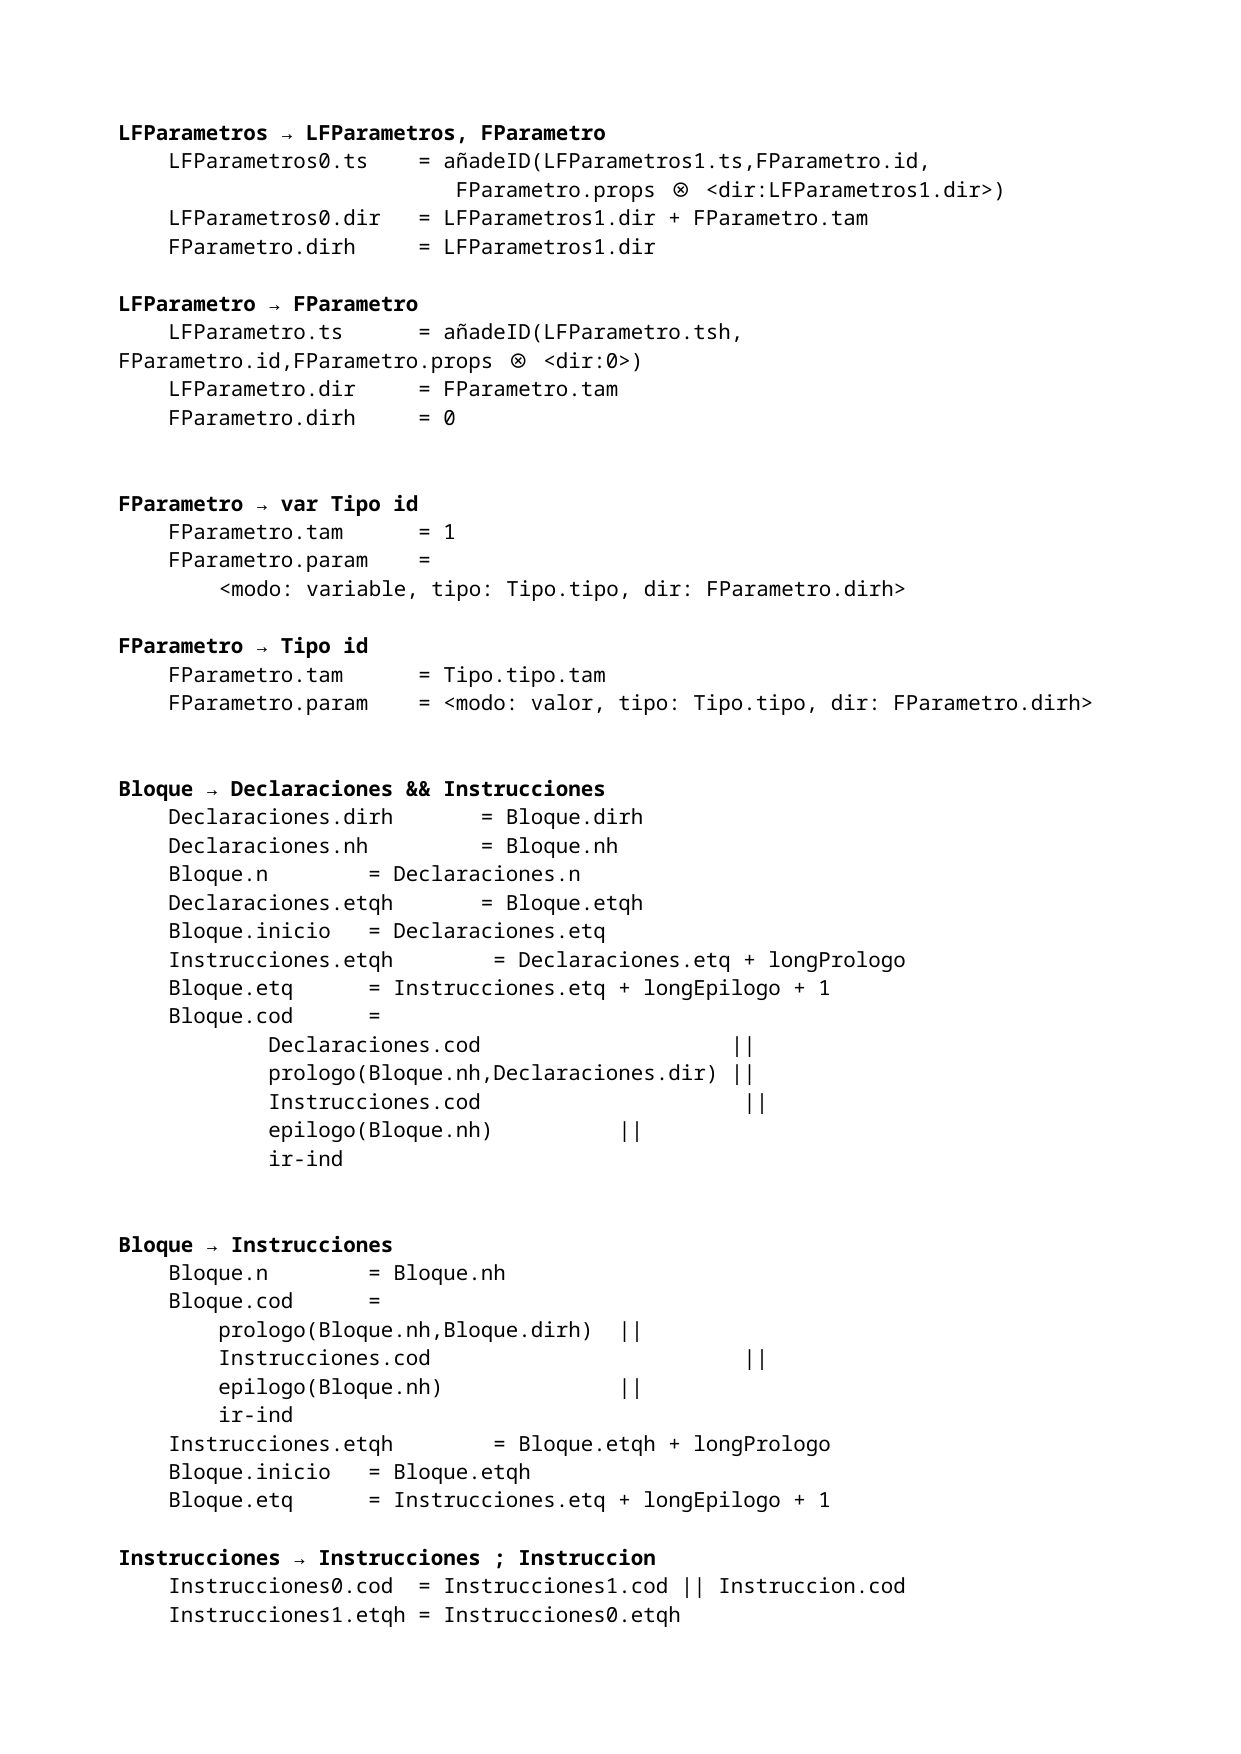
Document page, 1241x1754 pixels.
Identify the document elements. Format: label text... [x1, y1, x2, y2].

text Bloque.etq = Instrucciones.etq + longEpilogo + 1 [118, 1486, 1122, 1514]
text FParametro.props ⊗ <dir:LFParametros1.dir>) [118, 175, 1122, 203]
text Instrucciones.etqh = Bloque.etqh + longPrologo [118, 1429, 1122, 1457]
text FParametro.tam = 1 [118, 517, 1122, 546]
text Bloque.inicio = Declaraciones.etq [118, 916, 1122, 945]
text <modo: variable, tipo: Tipo.tipo, dir: FParametro.dirh> [118, 574, 1122, 602]
text epilogo(Bloque.nh) || [118, 1372, 1122, 1400]
text ir-ind [118, 1144, 1122, 1172]
text Bloque → Instrucciones [118, 1230, 1122, 1258]
text FParametro.param = <modo: valor, tipo: Tipo.tipo, dir: FParametro.dirh> [118, 688, 1122, 717]
text epilogo(Bloque.nh) || [118, 1115, 1122, 1144]
text Declaraciones.etqh = Bloque.etqh [118, 888, 1122, 916]
text Instrucciones1.etqh = Instrucciones0.etqh [118, 1600, 1122, 1628]
text prologo(Bloque.nh,Declaraciones.dir) || [118, 1058, 1122, 1087]
text prologo(Bloque.nh,Bloque.dirh) || [118, 1315, 1122, 1343]
text LFParametros0.dir = LFParametros1.dir + FParametro.tam [118, 203, 1122, 232]
text Instrucciones → Instrucciones ; Instruccion [118, 1543, 1122, 1571]
text Declaraciones.dirh = Bloque.dirh [118, 802, 1122, 831]
text LFParametro → FParametro [118, 289, 1122, 317]
text LFParametros0.ts = añadeID(LFParametros1.ts,FParametro.id, [118, 147, 1122, 175]
text ir-ind [118, 1400, 1122, 1429]
text Bloque.inicio = Bloque.etqh [118, 1457, 1122, 1486]
text Declaraciones.cod || [118, 1030, 1122, 1058]
text FParametro.tam = Tipo.tipo.tam [118, 660, 1122, 688]
text Bloque.cod = [118, 1287, 1122, 1315]
text Bloque.n = Bloque.nh [118, 1258, 1122, 1287]
text Bloque.etq = Instrucciones.etq + longEpilogo + 1 [118, 973, 1122, 1002]
text Instrucciones0.cod = Instrucciones1.cod || Instruccion.cod [118, 1571, 1122, 1600]
text Instrucciones.cod || [118, 1343, 1122, 1372]
text FParametro.dirh = 0 [118, 403, 1122, 431]
text Declaraciones.nh = Bloque.nh [118, 831, 1122, 859]
text FParametro → var Tipo id [118, 489, 1122, 517]
text FParametro.param = [118, 546, 1122, 574]
text Bloque → Declaraciones && Instrucciones [118, 774, 1122, 802]
text LFParametro.dir = FParametro.tam [118, 374, 1122, 403]
text Bloque.cod = [118, 1002, 1122, 1030]
text FParametro.dirh = LFParametros1.dir [118, 232, 1122, 260]
text LFParametro.ts = añadeID(LFParametro.tsh, FParametro.id,FParametro.props ⊗ <dir:0>) [118, 317, 1122, 374]
text FParametro → Tipo id [118, 631, 1122, 660]
text Instrucciones.etqh = Declaraciones.etq + longPrologo [118, 945, 1122, 973]
text LFParametros → LFParametros, FParametro [118, 118, 1122, 147]
text Instrucciones.cod || [118, 1087, 1122, 1115]
text Bloque.n = Declaraciones.n [118, 859, 1122, 888]
